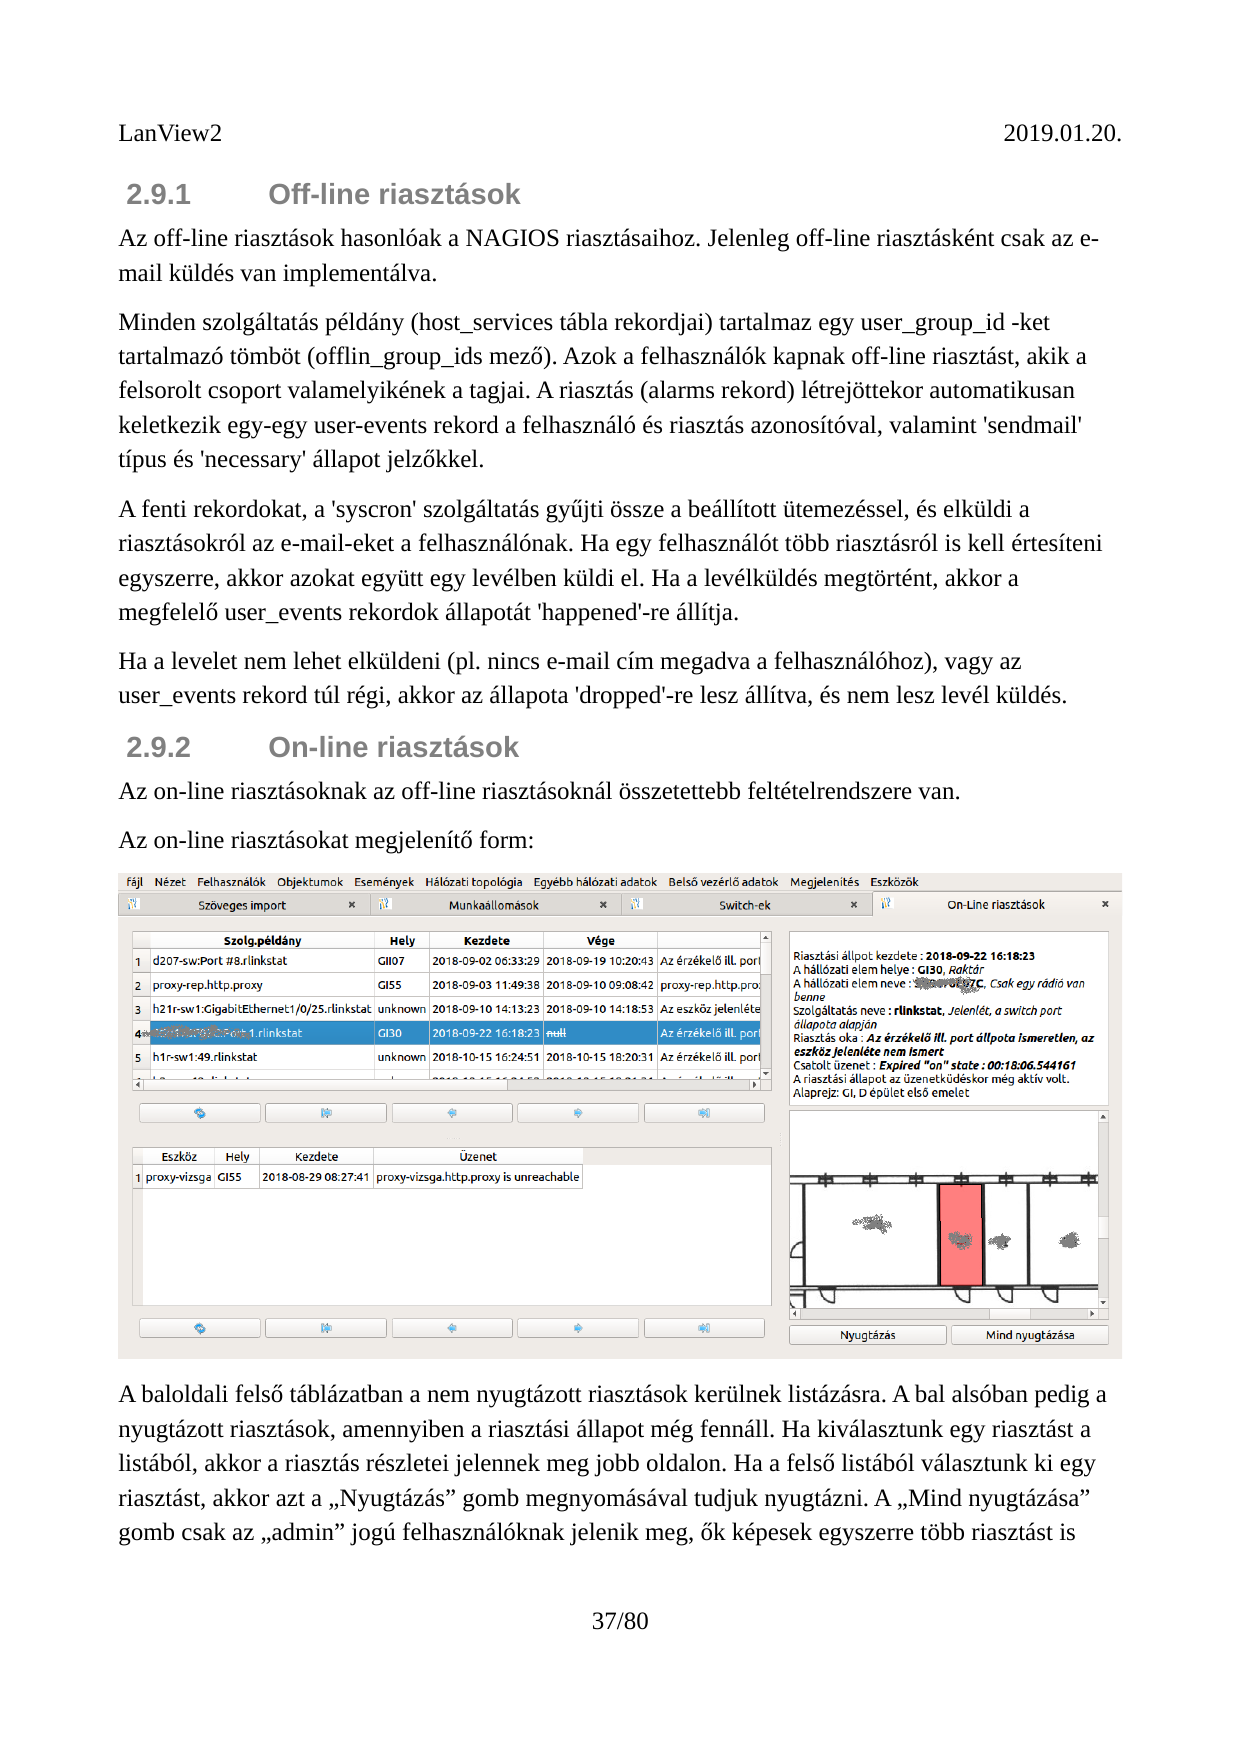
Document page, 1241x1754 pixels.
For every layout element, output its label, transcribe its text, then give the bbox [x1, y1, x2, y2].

subtitle Off-line riasztások [118, 177, 1122, 211]
text Az on-line riasztásokat megjelenítő form: [118, 825, 1122, 853]
picture [118, 873, 1123, 1359]
text A fenti rekordokat, a 'syscron' szolgáltatás gyűjti össze a beállított ütemezéssel, és elküldi a riasztásokról az e-mail-eket a felhasználónak. Ha egy felhasználót több riasztásról is kell értesíteni egyszerre, akkor azokat együtt egy levélben küldi el. Ha a levélküldés megtörtént, akkor a megfelelő user_events rekordok állapotát 'happened'-re állítja. [118, 494, 1122, 626]
subtitle On-line riasztások [118, 730, 1122, 763]
text Az on-line riasztásoknak az off-line riasztásoknál összetettebb feltételrendszere van. [118, 776, 1122, 804]
text Az off-line riasztások hasonlóak a NAGIOS riasztásaihoz. Jelenleg off-line riasztásként csak az e-mail küldés van implementálva. [118, 223, 1122, 286]
text Minden szolgáltatás példány (host_services tábla rekordjai) tartalmaz egy user_group_id -ket tartalmazó tömböt (offlin_group_ids mező). Azok a felhasználók kapnak off-line riasztást, akik a felsorolt csoport valamelyikének a tagjai. A riasztás (alarms rekord) létrejöttekor automatikusan keletkezik egy-egy user-events rekord a felhasználó és riasztás azonosítóval, valamint 'sendmail' típus és 'necessary' állapot jelzőkkel. [118, 307, 1122, 473]
text Ha a levelet nem lehet elküldeni (pl. nincs e-mail cím megadva a felhasználóhoz), vagy az user_events rekord túl régi, akkor az állapota 'dropped'-re lesz állítva, és nem lesz levél küldés. [118, 646, 1122, 709]
text A baloldali felső táblázatban a nem nyugtázott riasztások kerülnek listázásra. A bal alsóban pedig a nyugtázott riasztások, amennyiben a riasztási állapot még fennáll. Ha kiválasztunk egy riasztást a listából, akkor a riasztás részletei jelennek meg jobb oldalon. Ha a felső listából választunk ki egy riasztást, akkor azt a „Nyugtázás” gomb megnyomásával tudjuk nyugtázni. A „Mind nyugtázása” gomb csak az „admin” jogú felhasználóknak jelenik meg, ők képesek egyszerre több riasztást is [118, 1379, 1122, 1546]
